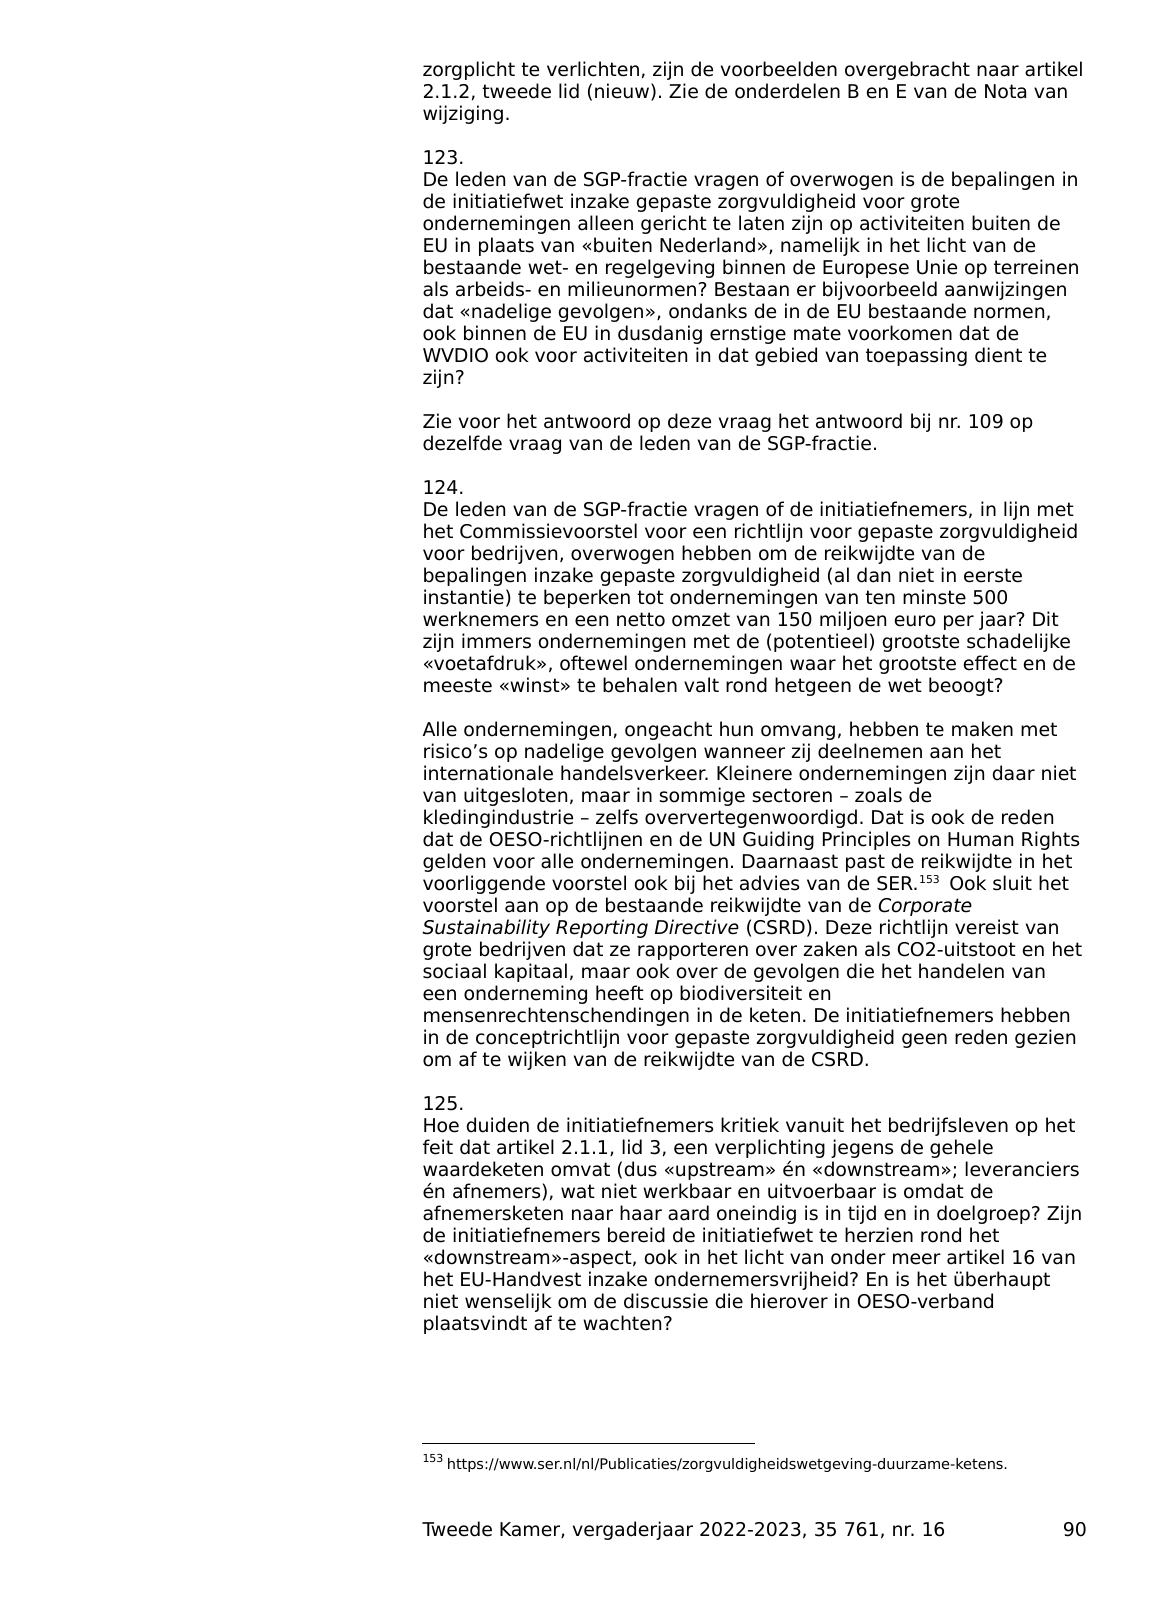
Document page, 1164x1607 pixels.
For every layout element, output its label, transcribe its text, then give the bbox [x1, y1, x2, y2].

text De leden van de SGP-fractie vragen of de initiatiefnemers, in lijn met het Commissievoorstel voor een richtlijn voor gepaste zorgvuldigheid voor bedrijven, overwogen hebben om de reikwijdte van de bepalingen inzake gepaste zorgvuldigheid (al dan niet in eerste instantie) te beperken tot ondernemingen van ten minste 500 werknemers en een netto omzet van 150 miljoen euro per jaar? Dit zijn immers ondernemingen met de (potentieel) grootste schadelijke «voetafdruk», oftewel ondernemingen waar het grootste effect en de meeste «winst» te behalen valt rond hetgeen de wet beoogt? [422, 499, 1087, 697]
text 124. [422, 477, 1087, 499]
text De leden van de SGP-fractie vragen of overwogen is de bepalingen in de initiatiefwet inzake gepaste zorgvuldigheid voor grote ondernemingen alleen gericht te laten zijn op activiteiten buiten de EU in plaats van «buiten Nederland», namelijk in het licht van de bestaande wet- en regelgeving binnen de Europese Unie op terreinen als arbeids- en milieunormen? Bestaan er bijvoorbeeld aanwijzingen dat «nadelige gevolgen», ondanks de in de EU bestaande normen, ook binnen de EU in dusdanig ernstige mate voorkomen dat de WVDIO ook voor activiteiten in dat gebied van toepassing dient te zijn? [422, 169, 1087, 389]
text zorgplicht te verlichten, zijn de voorbeelden overgebracht naar artikel 2.1.2, tweede lid (nieuw). Zie de onderdelen B en E van de Nota van wijziging. [422, 59, 1087, 125]
text Zie voor het antwoord op deze vraag het antwoord bij nr. 109 op dezelfde vraag van de leden van de SGP-fractie. [422, 411, 1087, 455]
text Alle ondernemingen, ongeacht hun omvang, hebben te maken met risico’s op nadelige gevolgen wanneer zij deelnemen aan het internationale handelsverkeer. Kleinere ondernemingen zijn daar niet van uitgesloten, maar in sommige sectoren – zoals de kledingindustrie – zelfs oververtegenwoordigd. Dat is ook de reden dat de OESO-richtlijnen en de UN Guiding Principles on Human Rights gelden voor alle ondernemingen. Daarnaast past de reikwijdte in het voorliggende voorstel ook bij het advies van de SER. Ook sluit het voorstel aan op de bestaande reikwijdte van de Corporate Sustainability Reporting Directive (CSRD). Deze richtlijn vereist van grote bedrijven dat ze rapporteren over zaken als CO2-uitstoot en het sociaal kapitaal, maar ook over de gevolgen die het handelen van een onderneming heeft op biodiversiteit en mensenrechtenschendingen in de keten. De initiatiefnemers hebben in de conceptrichtlijn voor gepaste zorgvuldigheid geen reden gezien om af te wijken van de reikwijdte van de CSRD. [422, 719, 1087, 1071]
text Hoe duiden de initiatiefnemers kritiek vanuit het bedrijfsleven op het feit dat artikel 2.1.1, lid 3, een verplichting jegens de gehele waardeketen omvat (dus «upstream» én «downstream»; leveranciers én afnemers), wat niet werkbaar en uitvoerbaar is omdat de afnemersketen naar haar aard oneindig is in tijd en in doelgroep? Zijn de initiatiefnemers bereid de initiatiefwet te herzien rond het «downstream»-aspect, ook in het licht van onder meer artikel 16 van het EU-Handvest inzake ondernemersvrijheid? En is het überhaupt niet wenselijk om de discussie die hierover in OESO-verband plaatsvindt af te wachten? [422, 1115, 1087, 1335]
text 123. [422, 147, 1087, 169]
text https://www.ser.nl/nl/Publicaties/zorgvuldigheidswetgeving-duurzame-ketens. [422, 1452, 1087, 1474]
text 125. [422, 1093, 1087, 1115]
